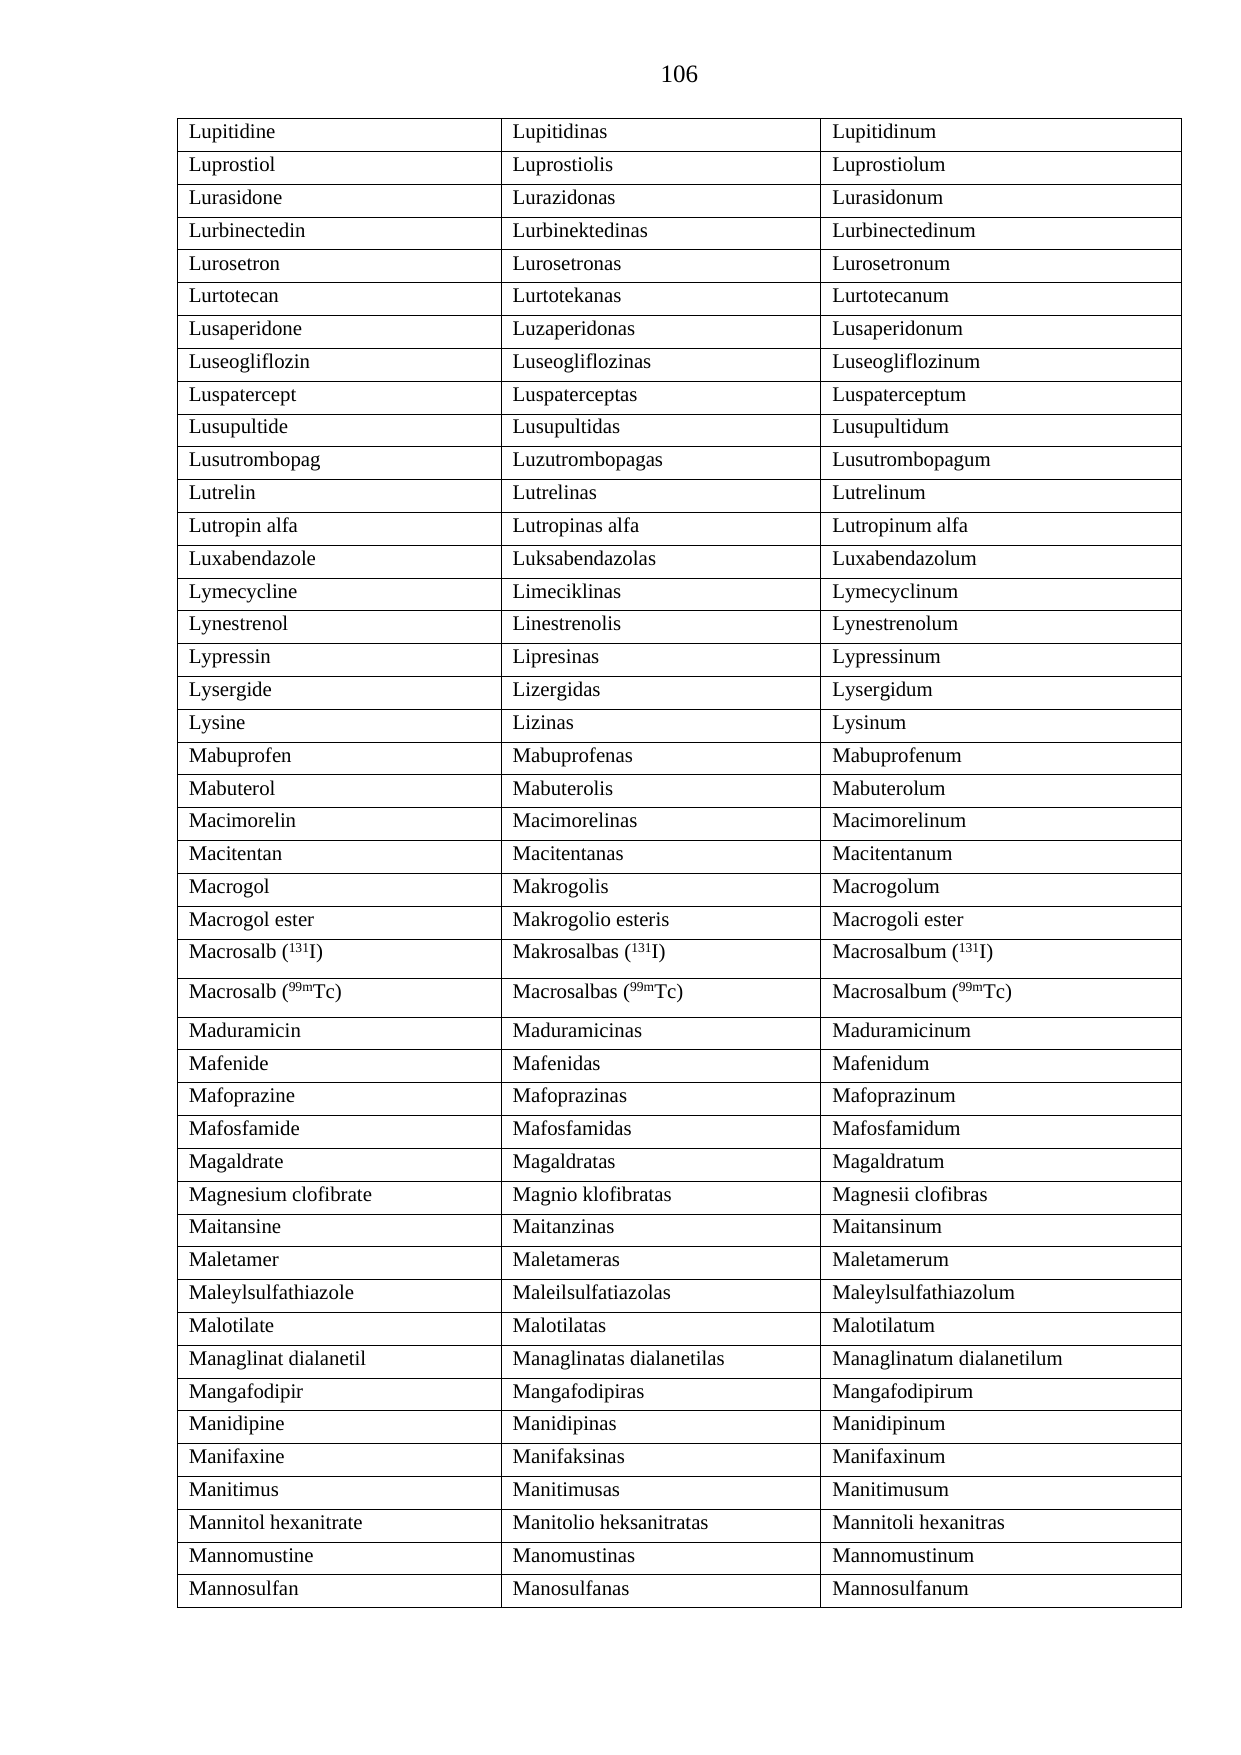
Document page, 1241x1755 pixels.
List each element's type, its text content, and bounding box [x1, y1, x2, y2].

table_cell Lurosetronum [821, 250, 1181, 282]
table_cell Lurtotekanas [502, 283, 820, 315]
table_cell Lupitidinas [502, 119, 820, 151]
table_cell Macrosalb (131I) [178, 940, 501, 977]
table_cell Macrosalb (99mTc) [178, 979, 501, 1017]
table_cell Macitentanas [502, 841, 820, 873]
table_cell Maitanzinas [502, 1215, 820, 1246]
table_cell Lurosetron [178, 250, 501, 282]
table_cell Lypressin [178, 644, 501, 676]
table_cell Lurbinectedinum [821, 218, 1181, 249]
table_cell Luprostiol [178, 152, 501, 184]
table_cell Mannitoli hexanitras [821, 1510, 1181, 1542]
table_cell Maleilsulfatiazolas [502, 1280, 820, 1312]
table_cell Luseogliflozin [178, 349, 501, 381]
table_cell Lusutrombopagum [821, 447, 1181, 479]
table_cell Malotilatas [502, 1313, 820, 1345]
table_cell Lynestrenol [178, 611, 501, 643]
table_cell Manosulfanas [502, 1575, 820, 1607]
table_cell Manidipinum [821, 1411, 1181, 1443]
table_cell Maitansinum [821, 1215, 1181, 1246]
table_cell Lupitidine [178, 119, 501, 151]
table_cell Lurtotecan [178, 283, 501, 315]
table_cell Macrogol ester [178, 907, 501, 938]
table_cell Macimorelinum [821, 808, 1181, 840]
table_cell Linestrenolis [502, 611, 820, 643]
table_cell Magaldrate [178, 1149, 501, 1181]
table_cell Maletamer [178, 1247, 501, 1279]
table_cell Lynestrenolum [821, 611, 1181, 643]
table_cell Limeciklinas [502, 579, 820, 610]
table_cell Mafosfamide [178, 1116, 501, 1148]
table_cell Magaldratum [821, 1149, 1181, 1181]
table_cell Manitimus [178, 1477, 501, 1509]
table_cell Mafenidas [502, 1050, 820, 1082]
table_cell Mannosulfan [178, 1575, 501, 1607]
table_cell Mannomustinum [821, 1543, 1181, 1574]
table_cell Luzutrombopagas [502, 447, 820, 479]
table_cell Luxabendazole [178, 546, 501, 577]
table_cell Lysergidum [821, 677, 1181, 709]
table_cell Lusupultidum [821, 415, 1181, 446]
table_cell Manomustinas [502, 1543, 820, 1574]
table_cell Lymecyclinum [821, 579, 1181, 610]
table_cell Maleylsulfathiazole [178, 1280, 501, 1312]
table_cell Malotilate [178, 1313, 501, 1345]
table_cell Lusaperidonum [821, 316, 1181, 348]
table_cell Lysine [178, 710, 501, 742]
table_cell Manifaksinas [502, 1444, 820, 1476]
table_cell Managlinat dialanetil [178, 1346, 501, 1377]
table_cell Macimorelin [178, 808, 501, 840]
table_cell Lutrelinum [821, 480, 1181, 512]
table_cell Maduramicinum [821, 1018, 1181, 1049]
table_cell Mannitol hexanitrate [178, 1510, 501, 1542]
table_cell Mafoprazine [178, 1083, 501, 1115]
table_cell Luspaterceptum [821, 382, 1181, 413]
table_cell Macrosalbum (99mTc) [821, 979, 1181, 1017]
table_cell Lurosetronas [502, 250, 820, 282]
table_cell Manifaxinum [821, 1444, 1181, 1476]
table_cell Lutropin alfa [178, 513, 501, 545]
table_cell Mannosulfanum [821, 1575, 1181, 1607]
table_cell Lurbinectedin [178, 218, 501, 249]
table_cell Lusaperidone [178, 316, 501, 348]
table_cell Mannomustine [178, 1543, 501, 1574]
table_cell Makrosalbas (131I) [502, 940, 820, 977]
table_cell Lysergide [178, 677, 501, 709]
table_cell Managlinatas dialanetilas [502, 1346, 820, 1377]
table_cell Lutropinum alfa [821, 513, 1181, 545]
table_cell Macrogolum [821, 874, 1181, 906]
table_cell Maitansine [178, 1215, 501, 1246]
table_cell Mabuprofen [178, 743, 501, 774]
table_cell Malotilatum [821, 1313, 1181, 1345]
table_cell Lizergidas [502, 677, 820, 709]
table_cell Maduramicinas [502, 1018, 820, 1049]
table_cell Lusupultide [178, 415, 501, 446]
table_cell Manitolio heksanitratas [502, 1510, 820, 1542]
table_cell Macrosalbum (131I) [821, 940, 1181, 977]
table_cell Lurazidonas [502, 185, 820, 217]
table_cell Lutrelinas [502, 480, 820, 512]
table_cell Macrogoli ester [821, 907, 1181, 938]
table_cell Lupitidinum [821, 119, 1181, 151]
table_cell Makrogolis [502, 874, 820, 906]
table_cell Magaldratas [502, 1149, 820, 1181]
table_cell Luspaterceptas [502, 382, 820, 413]
table_cell Macrogol [178, 874, 501, 906]
table_cell Lipresinas [502, 644, 820, 676]
table_cell Manifaxine [178, 1444, 501, 1476]
table_cell Luprostiolum [821, 152, 1181, 184]
table_cell Macrosalbas (99mTc) [502, 979, 820, 1017]
table_cell Magnio klofibratas [502, 1182, 820, 1213]
table_cell Lurtotecanum [821, 283, 1181, 315]
table_cell Mafosfamidas [502, 1116, 820, 1148]
table_cell Luseogliflozinum [821, 349, 1181, 381]
table_cell Macitentan [178, 841, 501, 873]
table_cell Macimorelinas [502, 808, 820, 840]
table_cell Mafosfamidum [821, 1116, 1181, 1148]
table_cell Luseogliflozinas [502, 349, 820, 381]
table_cell Manitimusas [502, 1477, 820, 1509]
table_cell Maleylsulfathiazolum [821, 1280, 1181, 1312]
table_cell Lutrelin [178, 480, 501, 512]
table_cell Makrogolio esteris [502, 907, 820, 938]
table_cell Maletamerum [821, 1247, 1181, 1279]
table_cell Managlinatum dialanetilum [821, 1346, 1181, 1377]
table_cell Mabuprofenas [502, 743, 820, 774]
table_cell Lurbinektedinas [502, 218, 820, 249]
table_cell Macitentanum [821, 841, 1181, 873]
table_cell Mangafodipir [178, 1379, 501, 1410]
table_cell Lurasidonum [821, 185, 1181, 217]
table_cell Manidipinas [502, 1411, 820, 1443]
table_cell Luxabendazolum [821, 546, 1181, 577]
table_cell Mabuterolis [502, 775, 820, 807]
table_cell Lymecycline [178, 579, 501, 610]
table_cell Magnesii clofibras [821, 1182, 1181, 1213]
table_cell Lurasidone [178, 185, 501, 217]
table_cell Luprostiolis [502, 152, 820, 184]
table_cell Mangafodipiras [502, 1379, 820, 1410]
table_cell Luksabendazolas [502, 546, 820, 577]
table_cell Manitimusum [821, 1477, 1181, 1509]
table_cell Lysinum [821, 710, 1181, 742]
table_cell Lizinas [502, 710, 820, 742]
table_cell Lusutrombopag [178, 447, 501, 479]
table_cell Mabuterolum [821, 775, 1181, 807]
table_cell Lypressinum [821, 644, 1181, 676]
table_cell Magnesium clofibrate [178, 1182, 501, 1213]
table_cell Mangafodipirum [821, 1379, 1181, 1410]
table_cell Maletameras [502, 1247, 820, 1279]
table_cell Mafenide [178, 1050, 501, 1082]
table_cell Mafoprazinas [502, 1083, 820, 1115]
table_cell Lusupultidas [502, 415, 820, 446]
table_cell Maduramicin [178, 1018, 501, 1049]
table_cell Lutropinas alfa [502, 513, 820, 545]
table_cell Luspatercept [178, 382, 501, 413]
table_cell Mafenidum [821, 1050, 1181, 1082]
table_cell Mabuprofenum [821, 743, 1181, 774]
table_cell Luzaperidonas [502, 316, 820, 348]
table_cell Mafoprazinum [821, 1083, 1181, 1115]
table_cell Mabuterol [178, 775, 501, 807]
table_cell Manidipine [178, 1411, 501, 1443]
